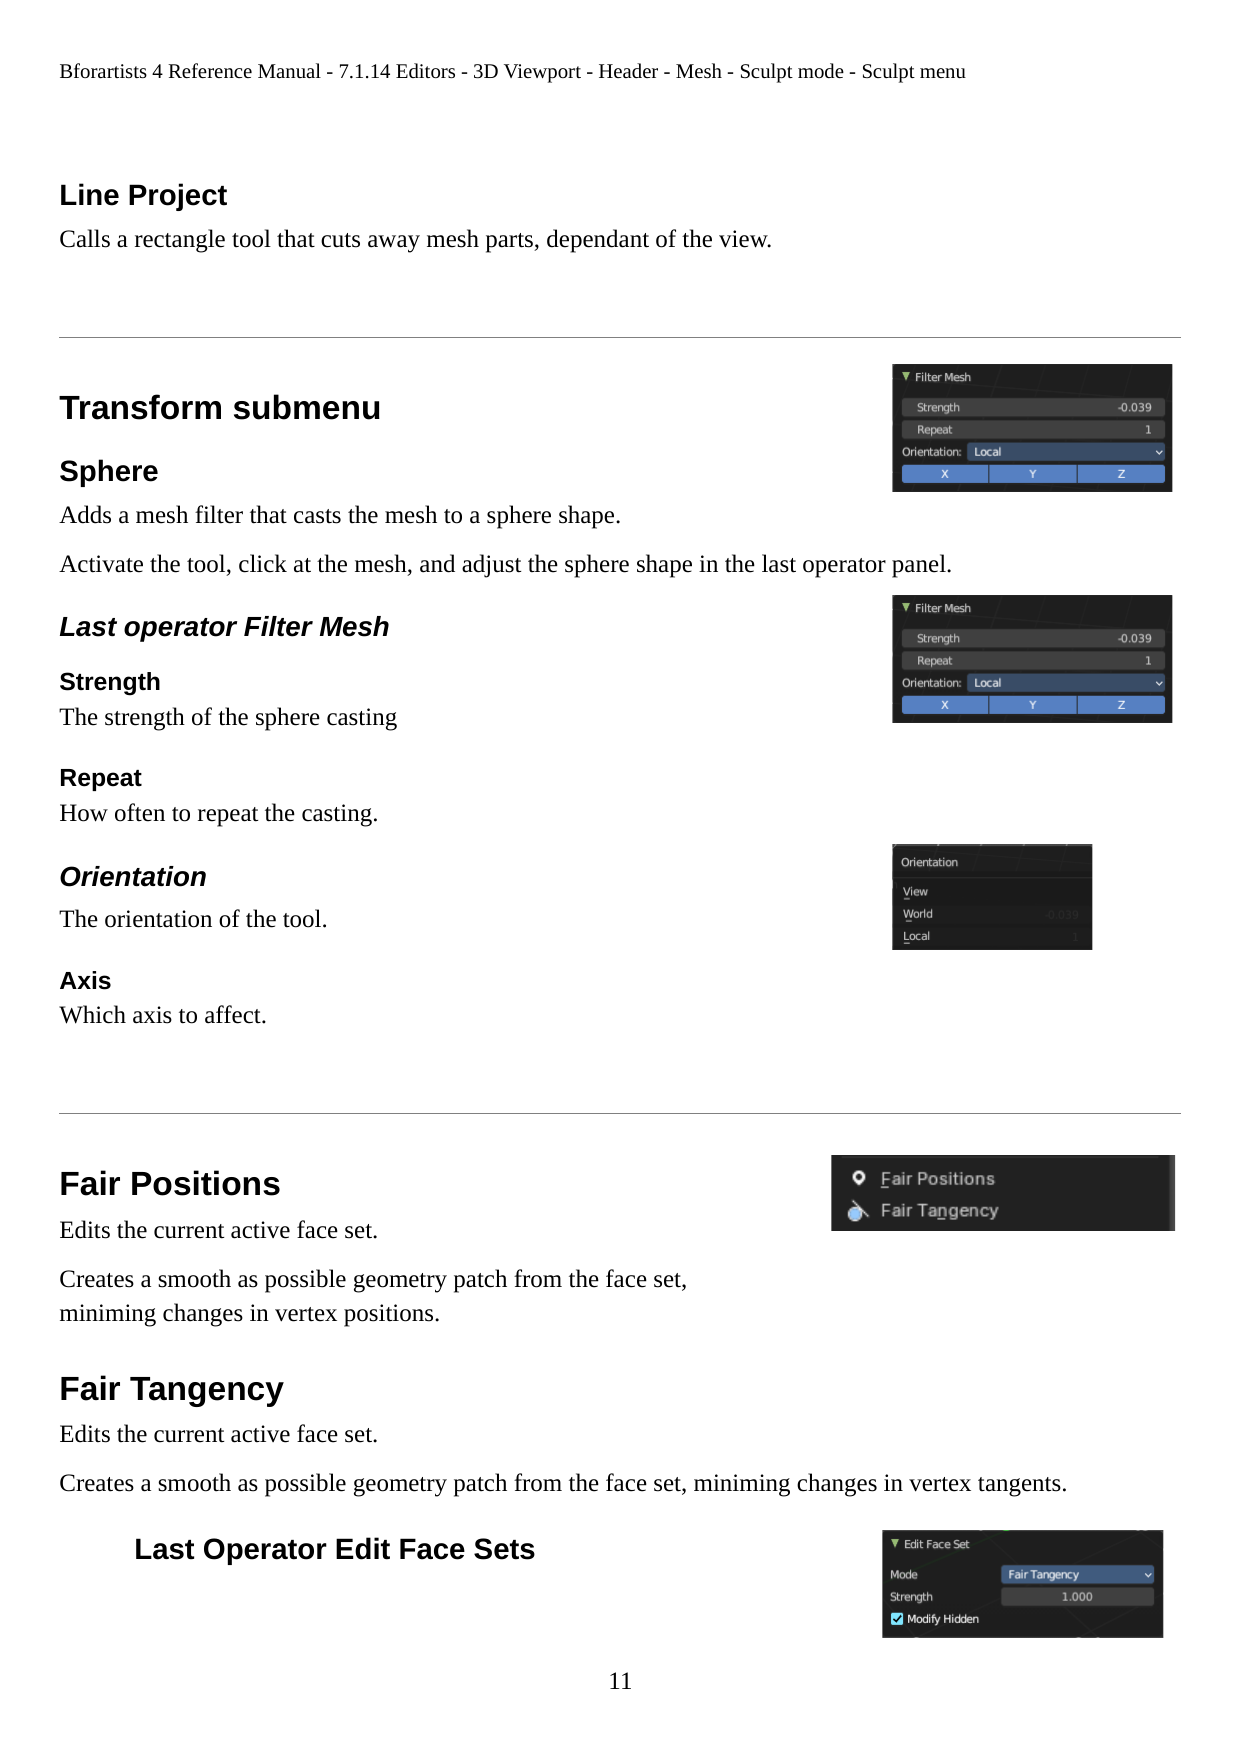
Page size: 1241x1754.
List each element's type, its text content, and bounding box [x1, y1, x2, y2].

subtitle Line Project [59, 178, 1181, 212]
subtitle Transform submenu [59, 388, 892, 426]
subtitle [1173, 667, 1181, 696]
subtitle Fair Positions [59, 1164, 831, 1202]
subtitle [1093, 860, 1181, 892]
text Edits the current active face set. [59, 1419, 1181, 1448]
text Edits the current active face set. [59, 1215, 1181, 1244]
picture [882, 1530, 1164, 1638]
subtitle Sphere [59, 453, 892, 487]
subtitle Last Operator Edit Face Sets [59, 1532, 882, 1566]
text How often to repeat the casting. [59, 798, 1181, 827]
text [1093, 904, 1181, 933]
subtitle [1173, 453, 1181, 487]
text Calls a rectangle tool that cuts away mesh parts, dependant of the view. [59, 224, 1181, 253]
picture [892, 364, 1173, 492]
picture [831, 1155, 1176, 1231]
subtitle [1164, 1532, 1181, 1566]
subtitle Fair Tangency [59, 1368, 1181, 1407]
subtitle Repeat [59, 763, 1181, 792]
text Which axis to affect. [59, 1001, 1181, 1029]
picture [892, 595, 1173, 723]
text The orientation of the tool. [59, 904, 892, 933]
subtitle Strength [59, 667, 892, 696]
text Creates a smooth as possible geometry patch from the face set, miniming changes in vertex positions. [59, 1264, 1181, 1327]
subtitle Last operator Filter Mesh [59, 610, 892, 642]
picture [892, 844, 1093, 950]
text Adds a mesh filter that casts the mesh to a sphere shape. [59, 500, 1181, 528]
subtitle Axis [59, 966, 1181, 994]
text The strength of the sphere casting [59, 702, 1181, 731]
text Activate the tool, click at the mesh, and adjust the sphere shape in the last operator panel. [59, 549, 1181, 577]
subtitle Orientation [59, 860, 892, 892]
text Creates a smooth as possible geometry patch from the face set, miniming changes in vertex tangents. [59, 1468, 1181, 1497]
